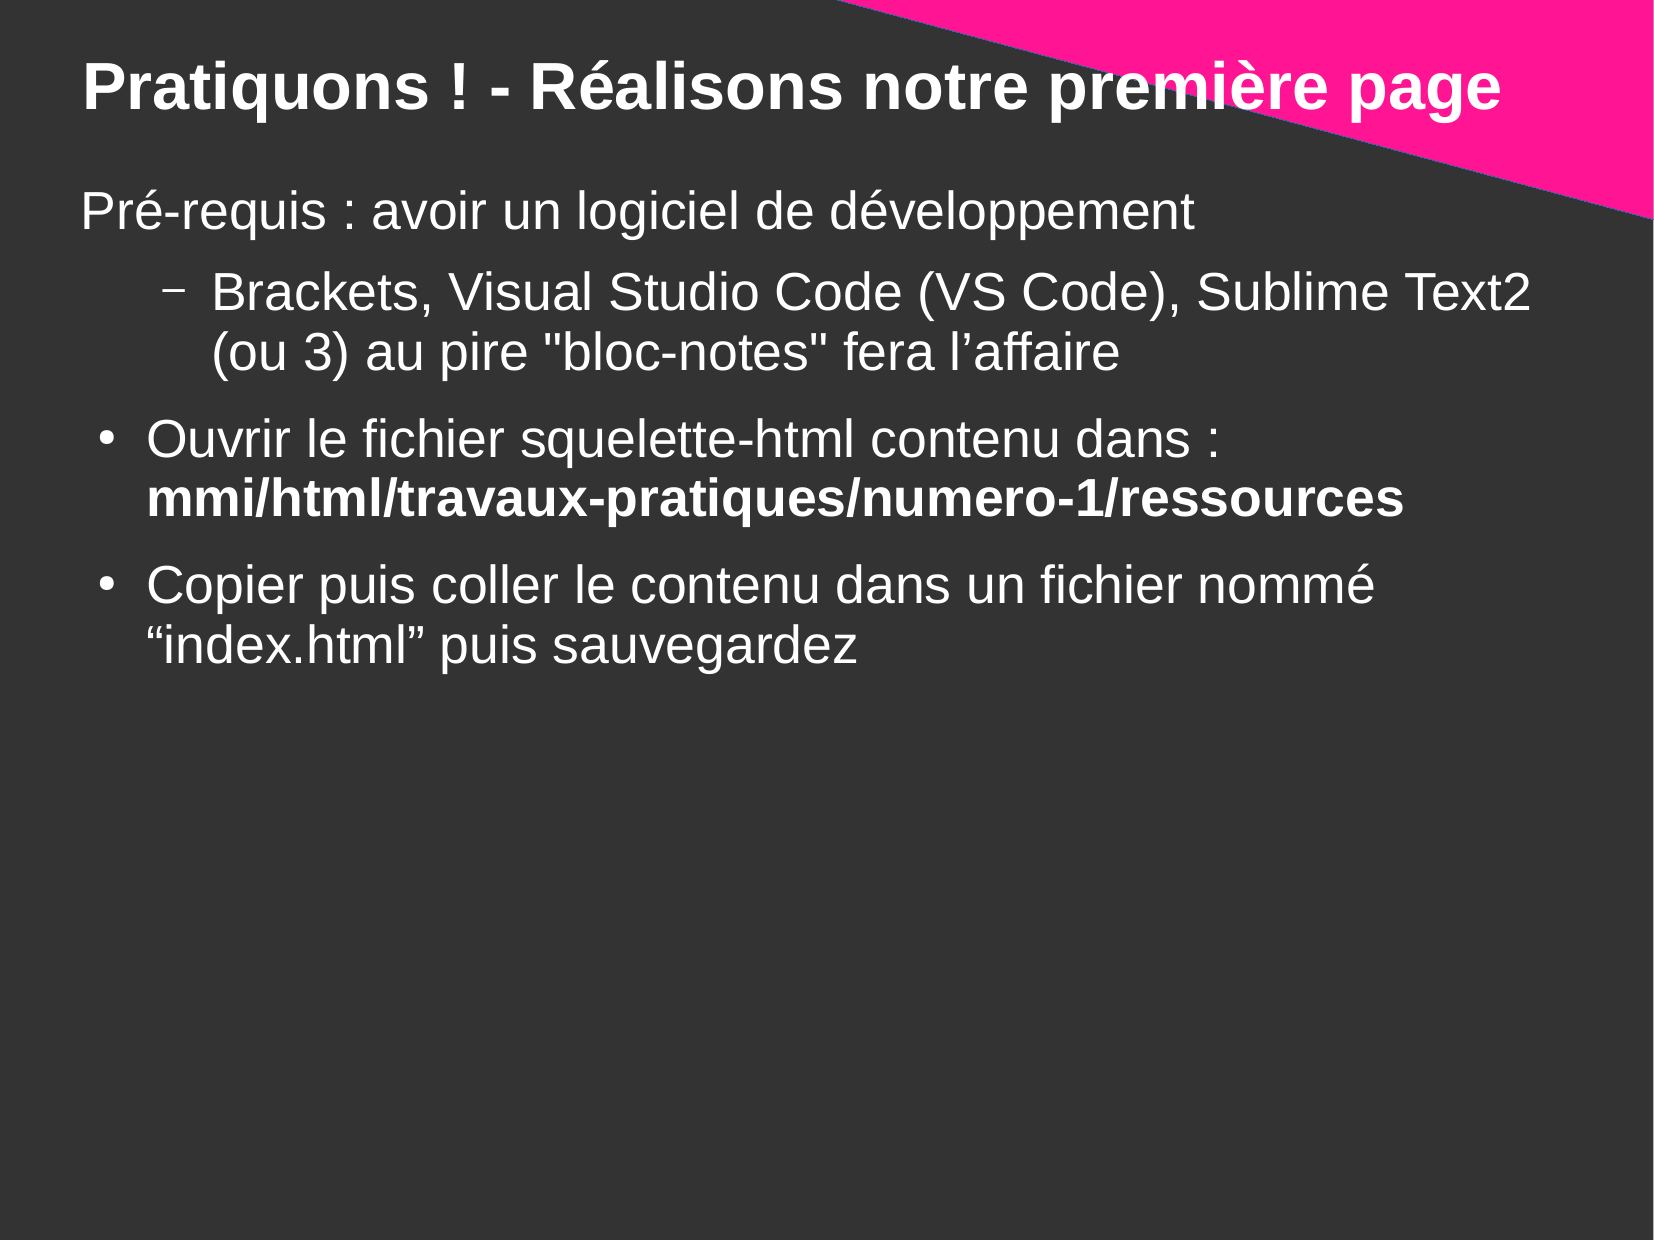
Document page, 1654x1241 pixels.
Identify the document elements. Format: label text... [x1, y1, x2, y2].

title Pratiquons ! - Réalisons notre première page [82, 49, 1571, 152]
text_box [837, 0, 1654, 220]
list Pré-requis : avoir un logiciel de développement Brackets, Visual Studio Code (VS Code), Sublime Text2 (ou 3) au pire "bloc-notes" fera l’affaire Ouvrir le fichier squelette-html contenu dans : mmi/html/travaux-pratiques/numero-1/ressources Copier puis coller le contenu dans un fichier nommé “index.html” puis sauvegardez [80, 180, 1620, 675]
